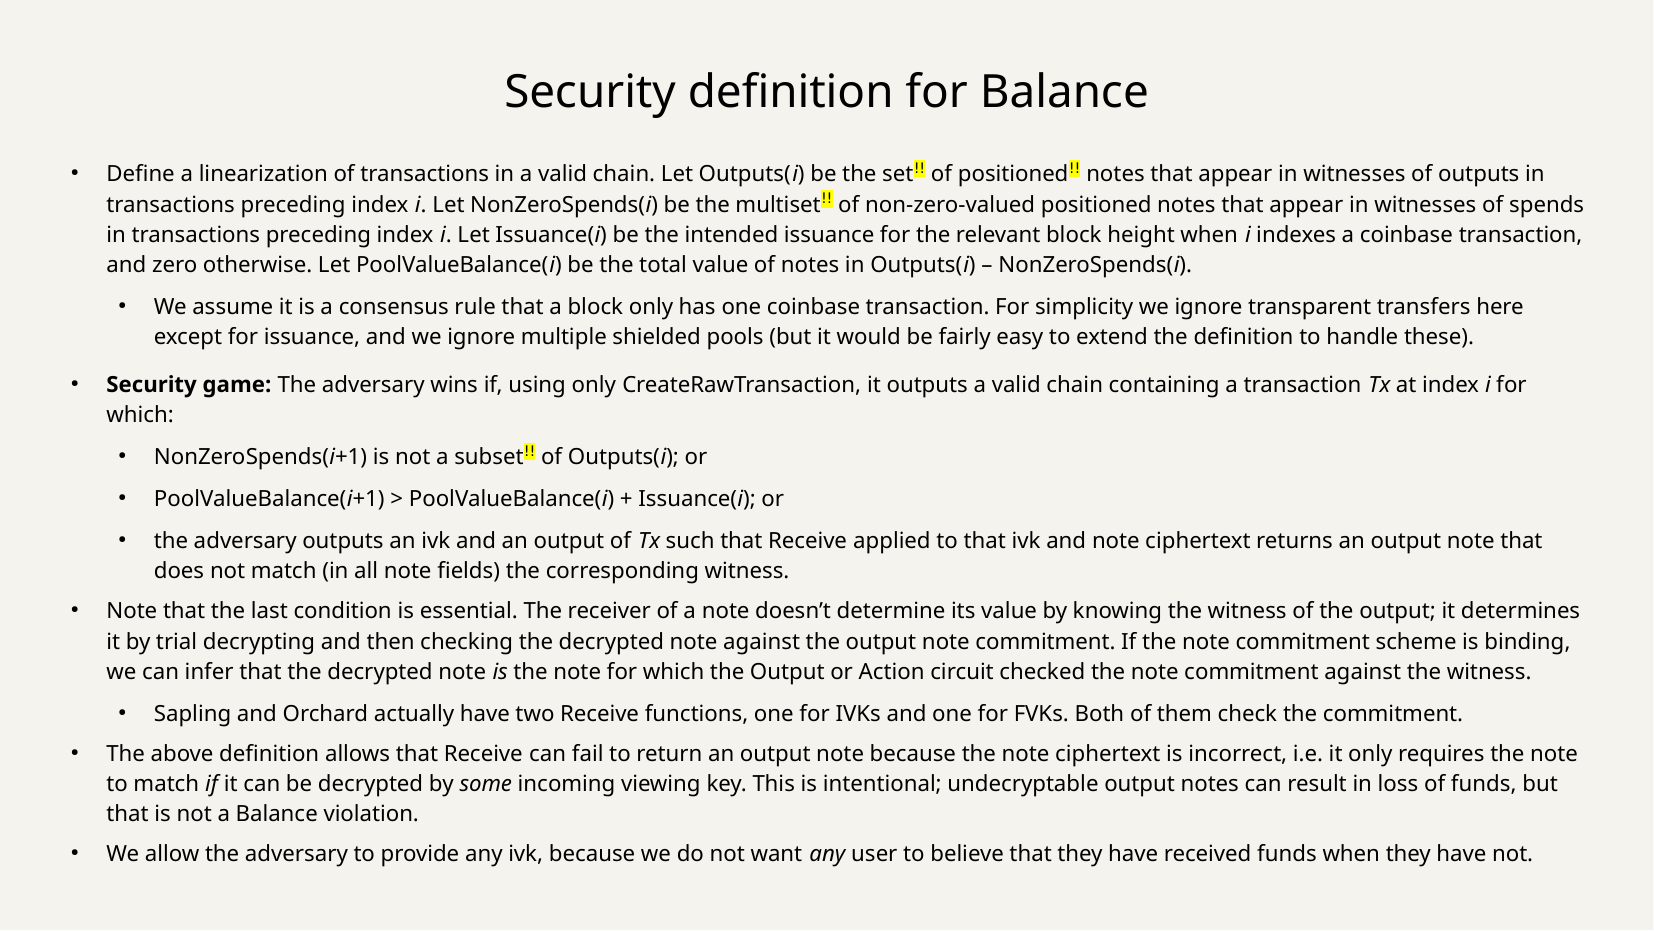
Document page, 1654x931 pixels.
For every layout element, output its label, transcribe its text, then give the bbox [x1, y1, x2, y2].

title Security definition for Balance [82, 37, 1571, 142]
list Define a linearization of transactions in a valid chain. Let Outputs(i) be the set!! of positioned!! notes that appear in witnesses of outputs in transactions preceding index i. Let NonZeroSpends(i) be the multiset!! of non-zero-valued positioned notes that appear in witnesses of spends in transactions preceding index i. Let Issuance(i) be the intended issuance for the relevant block height when i indexes a coinbase transaction, and zero otherwise. Let PoolValueBalance(i) be the total value of notes in Outputs(i) – NonZeroSpends(i). We assume it is a consensus rule that a block only has one coinbase transaction. For simplicity we ignore transparent transfers here except for issuance, and we ignore multiple shielded pools (but it would be fairly easy to extend the definition to handle these). Security game: The adversary wins if, using only CreateRawTransaction, it outputs a valid chain containing a transaction Tx at index i for which: NonZeroSpends(i+1) is not a subset!! of Outputs(i); or PoolValueBalance(i+1) > PoolValueBalance(i) + Issuance(i); or the adversary outputs an ivk and an output of Tx such that Receive applied to that ivk and note ciphertext returns an output note that does not match (in all note fields) the corresponding witness. Note that the last condition is essential. The receiver of a note doesn’t determine its value by knowing the witness of the output; it determines it by trial decrypting and then checking the decrypted note against the output note commitment. If the note commitment scheme is binding, we can infer that the decrypted note is the note for which the Output or Action circuit checked the note commitment against the witness. Sapling and Orchard actually have two Receive functions, one for IVKs and one for FVKs. Both of them check the commitment. The above definition allows that Receive can fail to return an output note because the note ciphertext is incorrect, i.e. it only requires the note to match if it can be decrypted by some incoming viewing key. This is intentional; undecryptable output notes can result in loss of funds, but that is not a Balance violation. We allow the adversary to provide any ivk, because we do not want any user to believe that they have received funds when they have not. [59, 158, 1595, 879]
